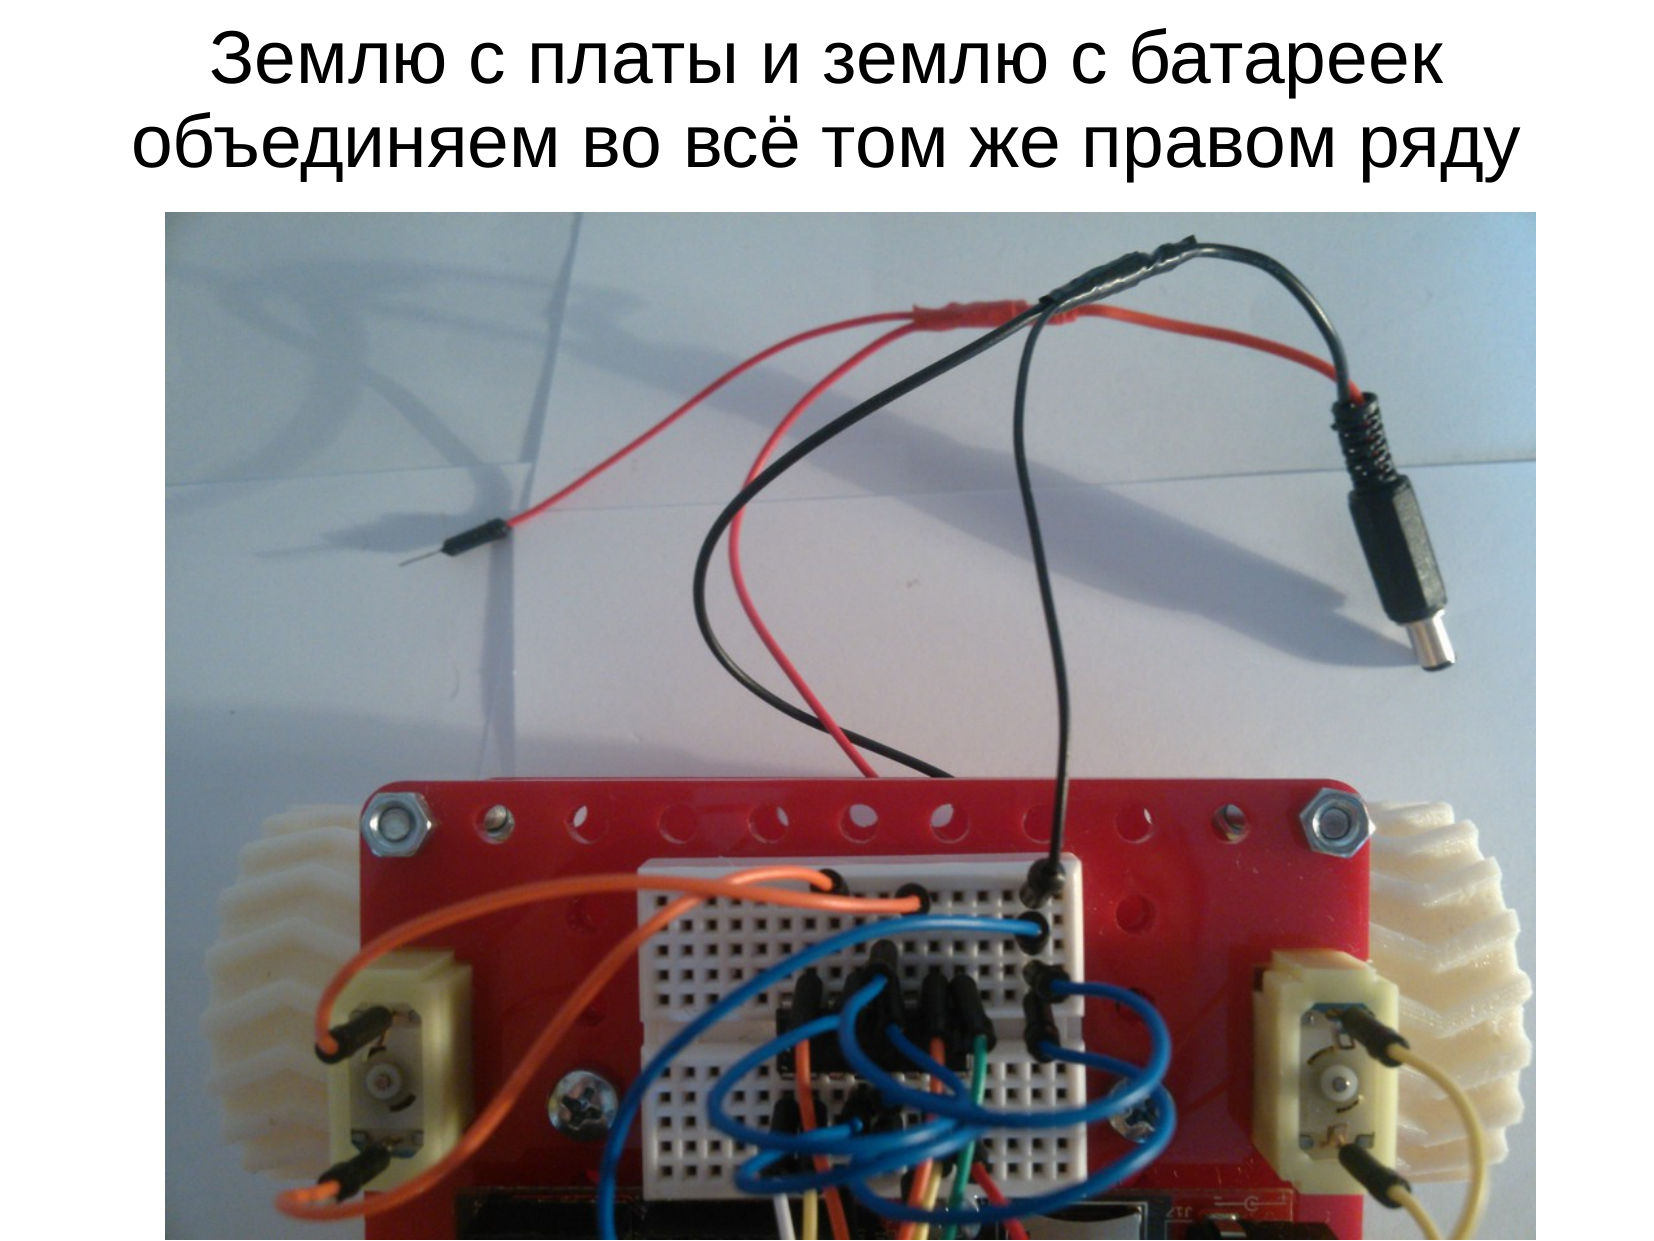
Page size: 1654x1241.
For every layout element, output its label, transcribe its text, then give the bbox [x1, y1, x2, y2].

picture [165, 212, 1536, 1241]
title Землю с платы и землю с батареек объединяем во всё том же правом ряду [82, 16, 1571, 185]
